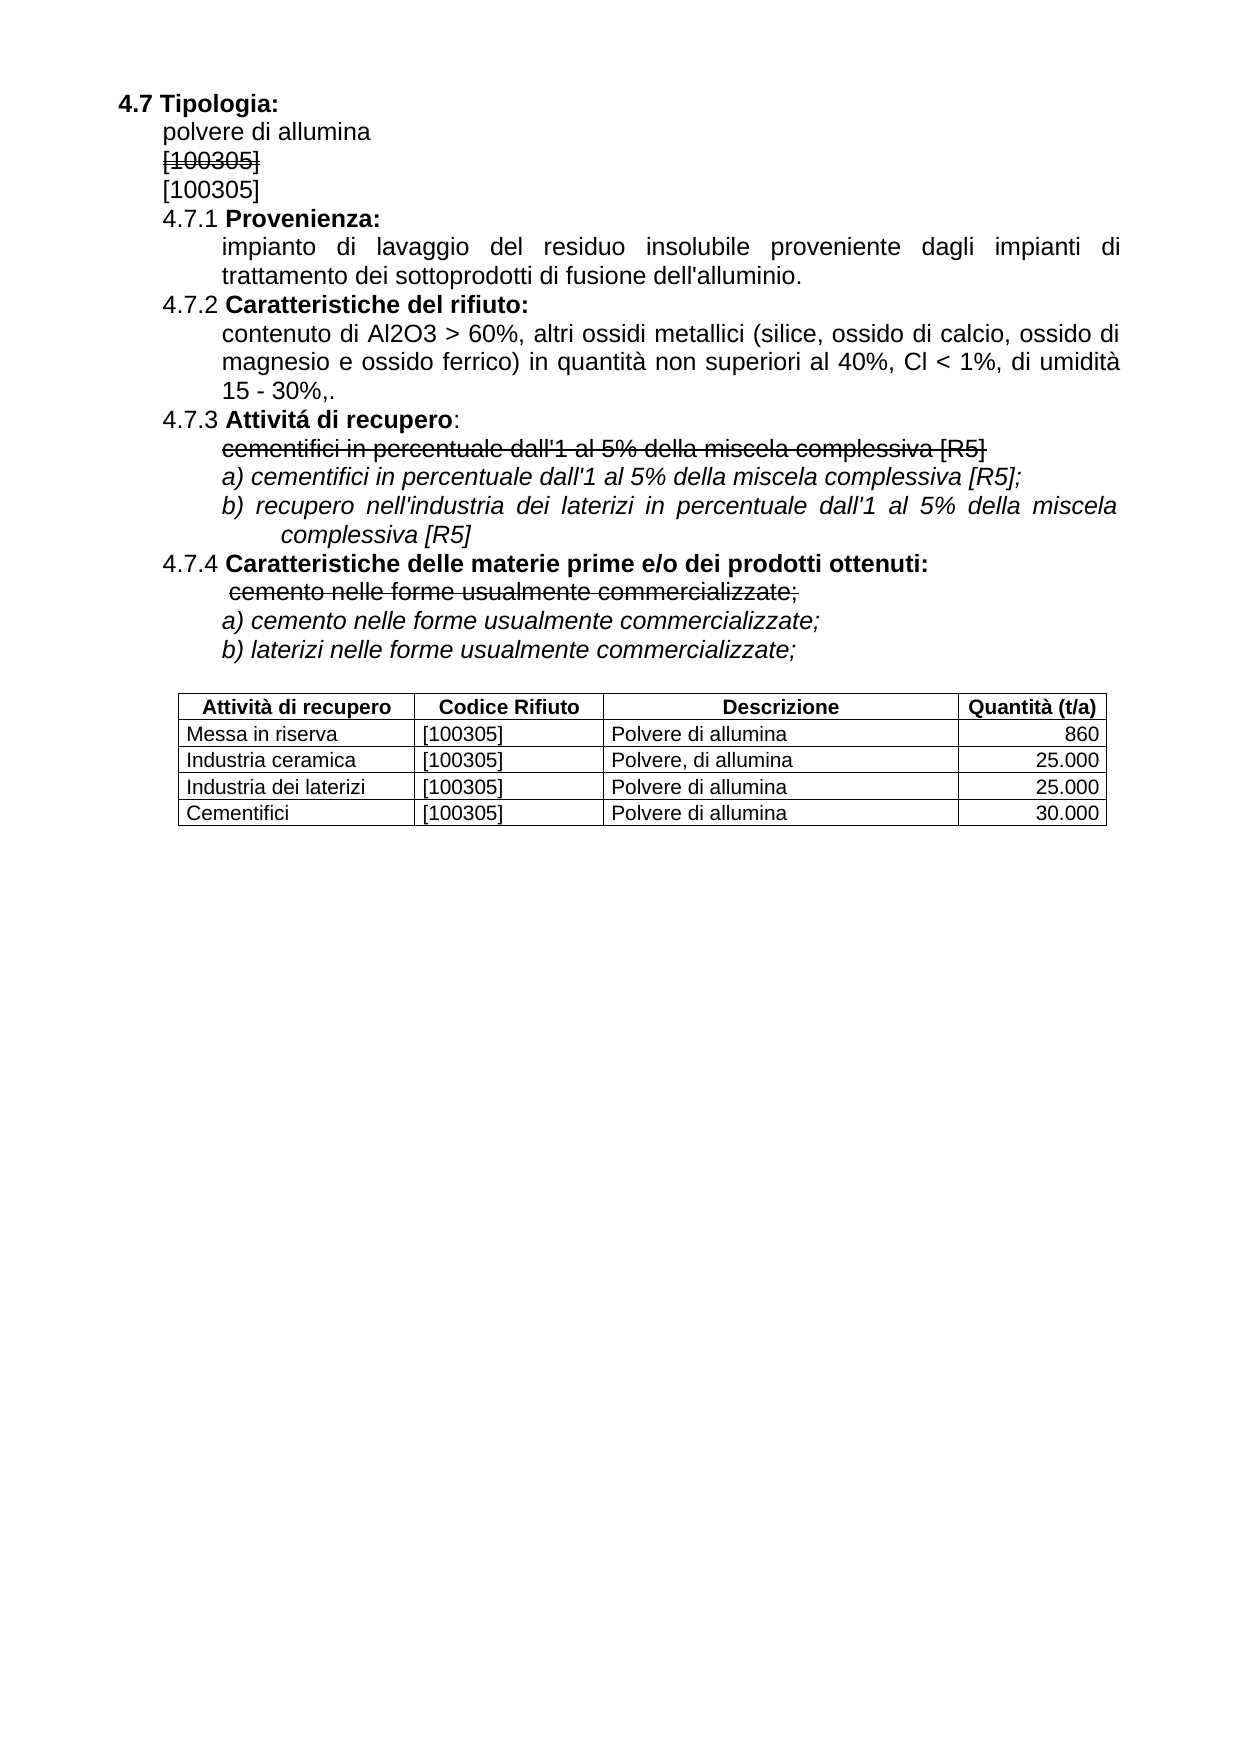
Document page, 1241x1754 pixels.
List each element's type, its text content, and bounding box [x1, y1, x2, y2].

text [100305] [162, 146, 1122, 175]
subtitle 4.7 Tipologia: [118, 89, 1122, 117]
table_cell Polvere di allumina [604, 720, 958, 746]
table_header Descrizione [604, 694, 958, 719]
text cemento nelle forme usualmente commercializzate; [222, 577, 1122, 606]
table_cell Polvere di allumina [604, 773, 958, 799]
table_cell Industria dei laterizi [179, 773, 414, 799]
table_cell [100305] [415, 720, 603, 746]
text a) cemento nelle forme usualmente commercializzate; [222, 606, 1122, 635]
text 4.7.4 Caratteristiche delle materie prime e/o dei prodotti ottenuti: [162, 549, 1122, 577]
text 4.7.1 Provenienza: [162, 204, 1122, 232]
table_cell [100305] [415, 800, 603, 825]
text 4.7.3 Attivitá di recupero: [162, 405, 1122, 434]
text b) laterizi nelle forme usualmente commercializzate; [222, 635, 1122, 664]
table_cell Industria ceramica [179, 747, 414, 772]
table_cell Polvere, di allumina [604, 747, 958, 772]
table_cell [100305] [415, 773, 603, 799]
text cementifici in percentuale dall'1 al 5% della miscela complessiva [R5] [222, 434, 1122, 462]
table_cell Cementifici [179, 800, 414, 825]
text polvere di allumina [162, 117, 1122, 146]
text [100305] [162, 175, 1122, 204]
table_cell 860 [959, 720, 1106, 746]
table_header Codice Rifiuto [415, 694, 603, 719]
table_cell Polvere di allumina [604, 800, 958, 825]
table_cell Messa in riserva [179, 720, 414, 746]
table_cell 25.000 [959, 747, 1106, 772]
table_cell 25.000 [959, 773, 1106, 799]
table_cell [100305] [415, 747, 603, 772]
table_header Quantità (t/a) [959, 694, 1106, 719]
table_header Attività di recupero [179, 694, 414, 719]
table_cell 30.000 [959, 800, 1106, 825]
text a) cementifici in percentuale dall'1 al 5% della miscela complessiva [R5]; [222, 462, 1122, 491]
text impianto di lavaggio del residuo insolubile proveniente dagli impianti di trattamento dei sottoprodotti di fusione dell'alluminio. [222, 232, 1122, 290]
text 4.7.2 Caratteristiche del rifiuto: [162, 290, 1122, 319]
text contenuto di Al2O3 > 60%, altri ossidi metallici (silice, ossido di calcio, ossido di magnesio e ossido ferrico) in quantità non superiori al 40%, Cl < 1%, di umidità 15 - 30%,. [222, 319, 1122, 405]
text b) recupero nell'industria dei laterizi in percentuale dall'1 al 5% della miscela complessiva [R5] [222, 491, 1122, 549]
